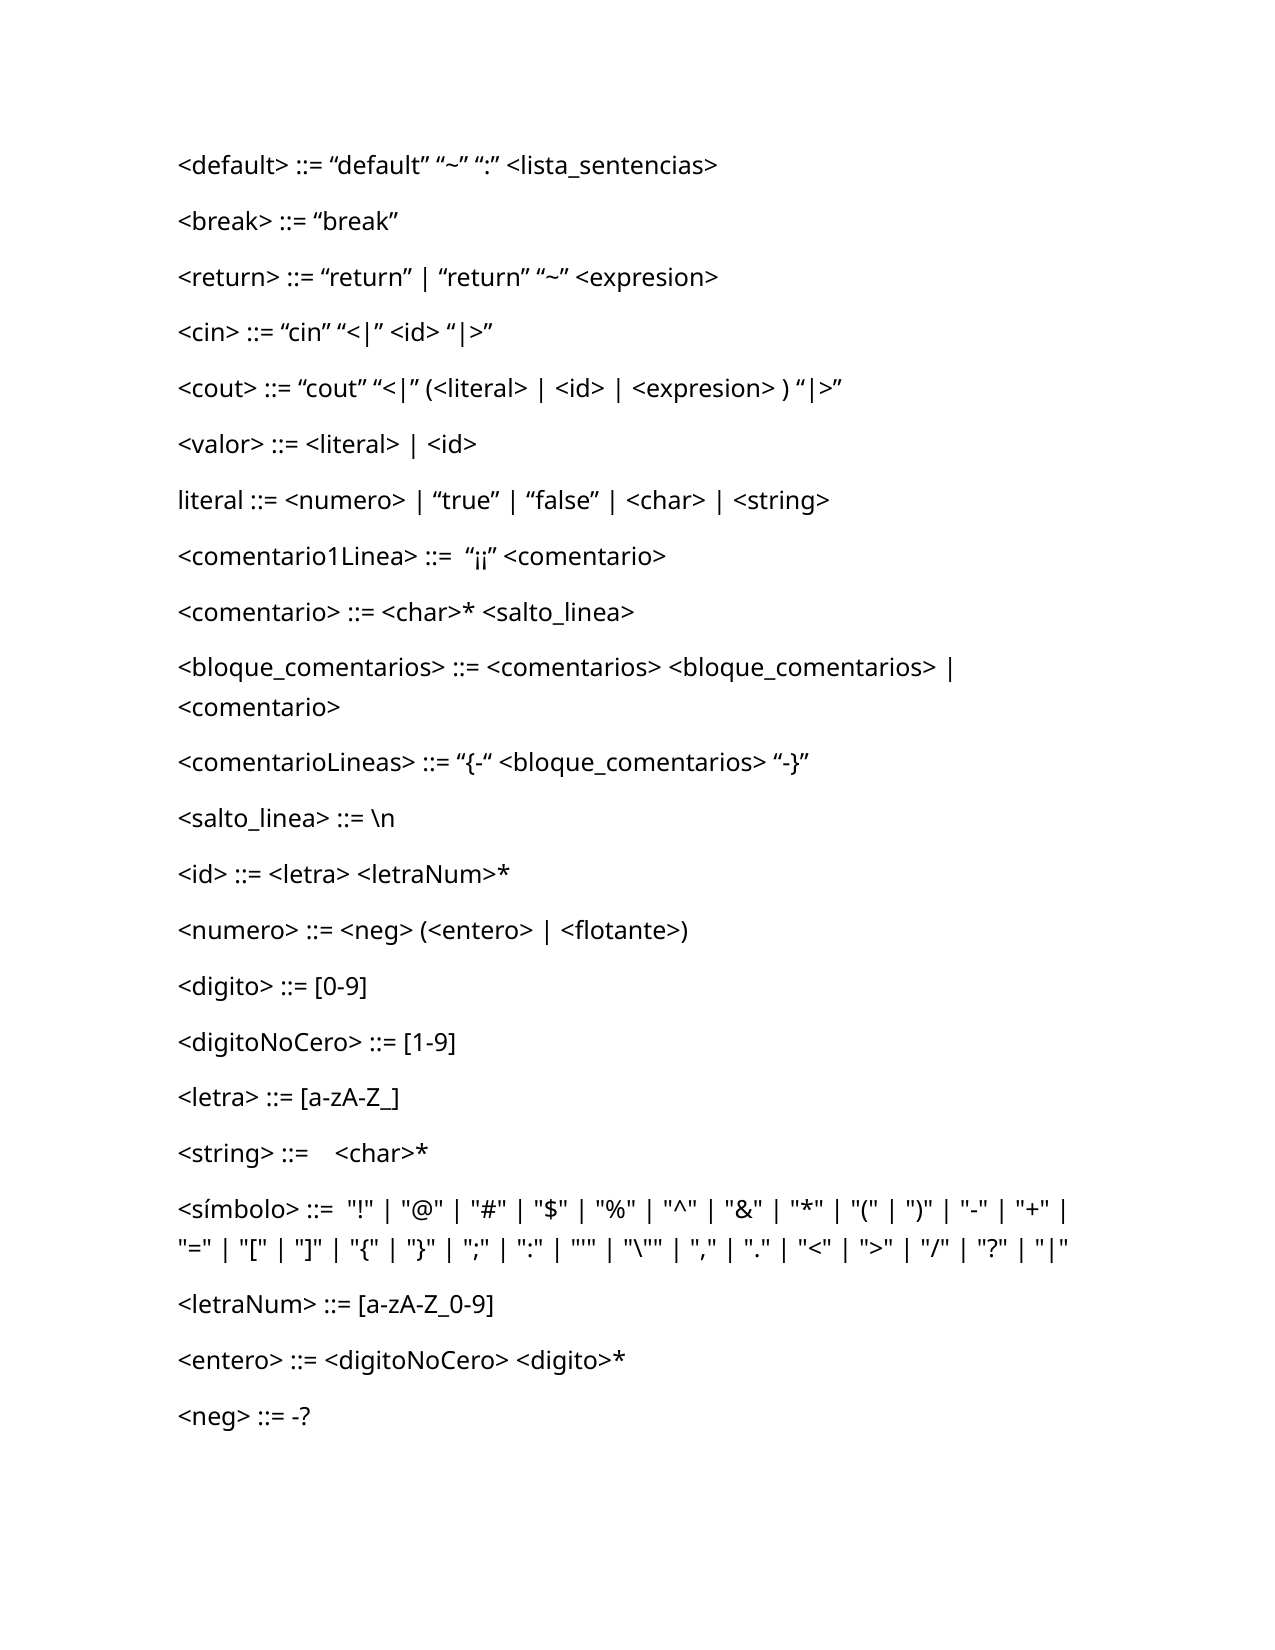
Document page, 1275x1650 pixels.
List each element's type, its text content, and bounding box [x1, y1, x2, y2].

text <digito> ::= [0-9] [177, 968, 1098, 1002]
text <letra> ::= [a-zA-Z_] [177, 1080, 1098, 1114]
text <comentario1Linea> ::= “¡¡” <comentario> [177, 538, 1098, 572]
text <símbolo> ::= "!" | "@" | "#" | "$" | "%" | "^" | "&" | "*" | "(" | ")" | "-" | "+" | "=" | "[" | "]" | "{" | "}" | ";" | ":" | "'" | "\"" | "," | "." | "<" | ">" | "/" | "?" | "|" [177, 1192, 1098, 1265]
text <digitoNoCero> ::= [1-9] [177, 1024, 1098, 1058]
text <id> ::= <letra> <letraNum>* [177, 857, 1098, 891]
text <valor> ::= <literal> | <id> [177, 427, 1098, 461]
text <default> ::= “default” “~” “:” <lista_sentencias> [177, 148, 1098, 182]
text <cin> ::= “cin” “<|” <id> “|>” [177, 315, 1098, 349]
text <string> ::= <char>* [177, 1136, 1098, 1170]
text <return> ::= “return” | “return” “~” <expresion> [177, 259, 1098, 293]
text <salto_linea> ::= \n [177, 801, 1098, 835]
text <comentario> ::= <char>* <salto_linea> [177, 594, 1098, 628]
text <numero> ::= <neg> (<entero> | <flotante>) [177, 913, 1098, 947]
text <entero> ::= <digitoNoCero> <digito>* [177, 1343, 1098, 1377]
text <bloque_comentarios> ::= <comentarios> <bloque_comentarios> | <comentario> [177, 650, 1098, 723]
text <neg> ::= -? [177, 1398, 1098, 1432]
text <break> ::= “break” [177, 203, 1098, 237]
text <cout> ::= “cout” “<|” (<literal> | <id> | <expresion> ) “|>” [177, 371, 1098, 405]
text <letraNum> ::= [a-zA-Z_0-9] [177, 1287, 1098, 1321]
text literal ::= <numero> | “true” | “false” | <char> | <string> [177, 483, 1098, 517]
text <comentarioLineas> ::= “{-“ <bloque_comentarios> “-}” [177, 745, 1098, 779]
